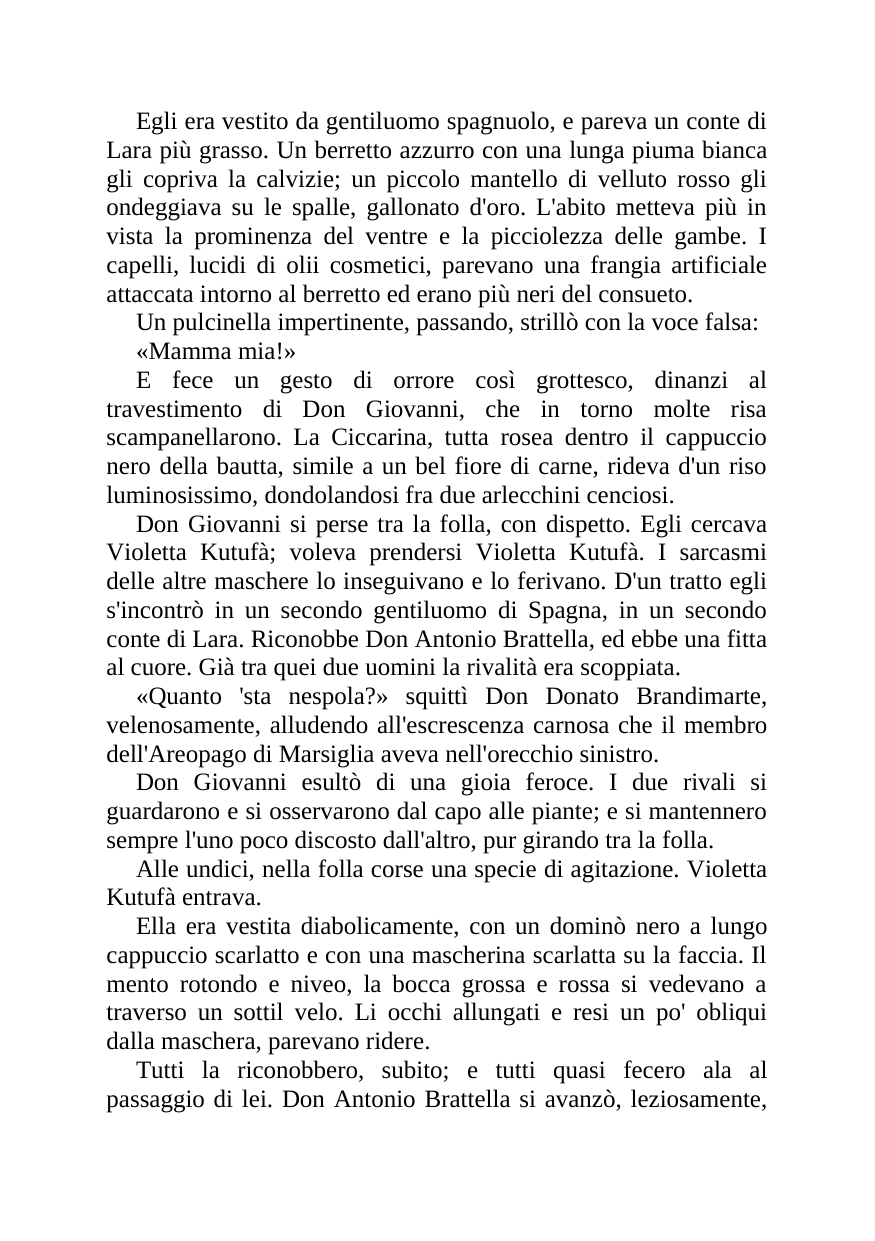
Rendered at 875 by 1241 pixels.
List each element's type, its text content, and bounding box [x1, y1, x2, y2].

text «Quanto 'sta nespola?» squittì Don Donato Brandimarte, velenosamente, alludendo all'escrescenza carnosa che il membro dell'Areopago di Marsiglia aveva nell'orecchio sinistro. [106, 681, 768, 767]
text Un pulcinella impertinente, passando, strillò con la voce falsa: [106, 307, 768, 336]
text Don Giovanni esultò di una gioia feroce. I due rivali si guardarono e si osservarono dal capo alle piante; e si mantennero sempre l'uno poco discosto dall'altro, pur girando tra la folla. [106, 767, 768, 854]
text Egli era vestito da gentiluomo spagnuolo, e pareva un conte di Lara più grasso. Un berretto azzurro con una lunga piuma bianca gli copriva la calvizie; un piccolo mantello di velluto rosso gli ondeggiava su le spalle, gallonato d'oro. L'abito metteva più in vista la prominenza del ventre e la picciolezza delle gambe. I capelli, lucidi di olii cosmetici, parevano una frangia artificiale attaccata intorno al berretto ed erano più neri del consueto. [106, 106, 768, 307]
text E fece un gesto di orrore così grottesco, dinanzi al travestimento di Don Giovanni, che in torno molte risa scampanellarono. La Ciccarina, tutta rosea dentro il cappuccio nero della bautta, simile a un bel fiore di carne, rideva d'un riso luminosissimo, dondolandosi fra due arlecchini cenciosi. [106, 365, 768, 509]
text «Mamma mia!» [106, 336, 768, 365]
text Alle undici, nella folla corse una specie di agitazione. Violetta Kutufà entrava. [106, 854, 768, 911]
text Don Giovanni si perse tra la folla, con dispetto. Egli cercava Violetta Kutufà; voleva prendersi Violetta Kutufà. I sarcasmi delle altre maschere lo inseguivano e lo ferivano. D'un tratto egli s'incontrò in un secondo gentiluomo di Spagna, in un secondo conte di Lara. Riconobbe Don Antonio Brattella, ed ebbe una fitta al cuore. Già tra quei due uomini la rivalità era scoppiata. [106, 509, 768, 681]
text Tutti la riconobbero, subito; e tutti quasi fecero ala al passaggio di lei. Don Antonio Brattella si avanzò, leziosamente, [106, 1055, 768, 1112]
text Ella era vestita diabolicamente, con un dominò nero a lungo cappuccio scarlatto e con una mascherina scarlatta su la faccia. Il mento rotondo e niveo, la bocca grossa e rossa si vedevano a traverso un sottil velo. Li occhi allungati e resi un po' obliqui dalla maschera, parevano ridere. [106, 911, 768, 1055]
